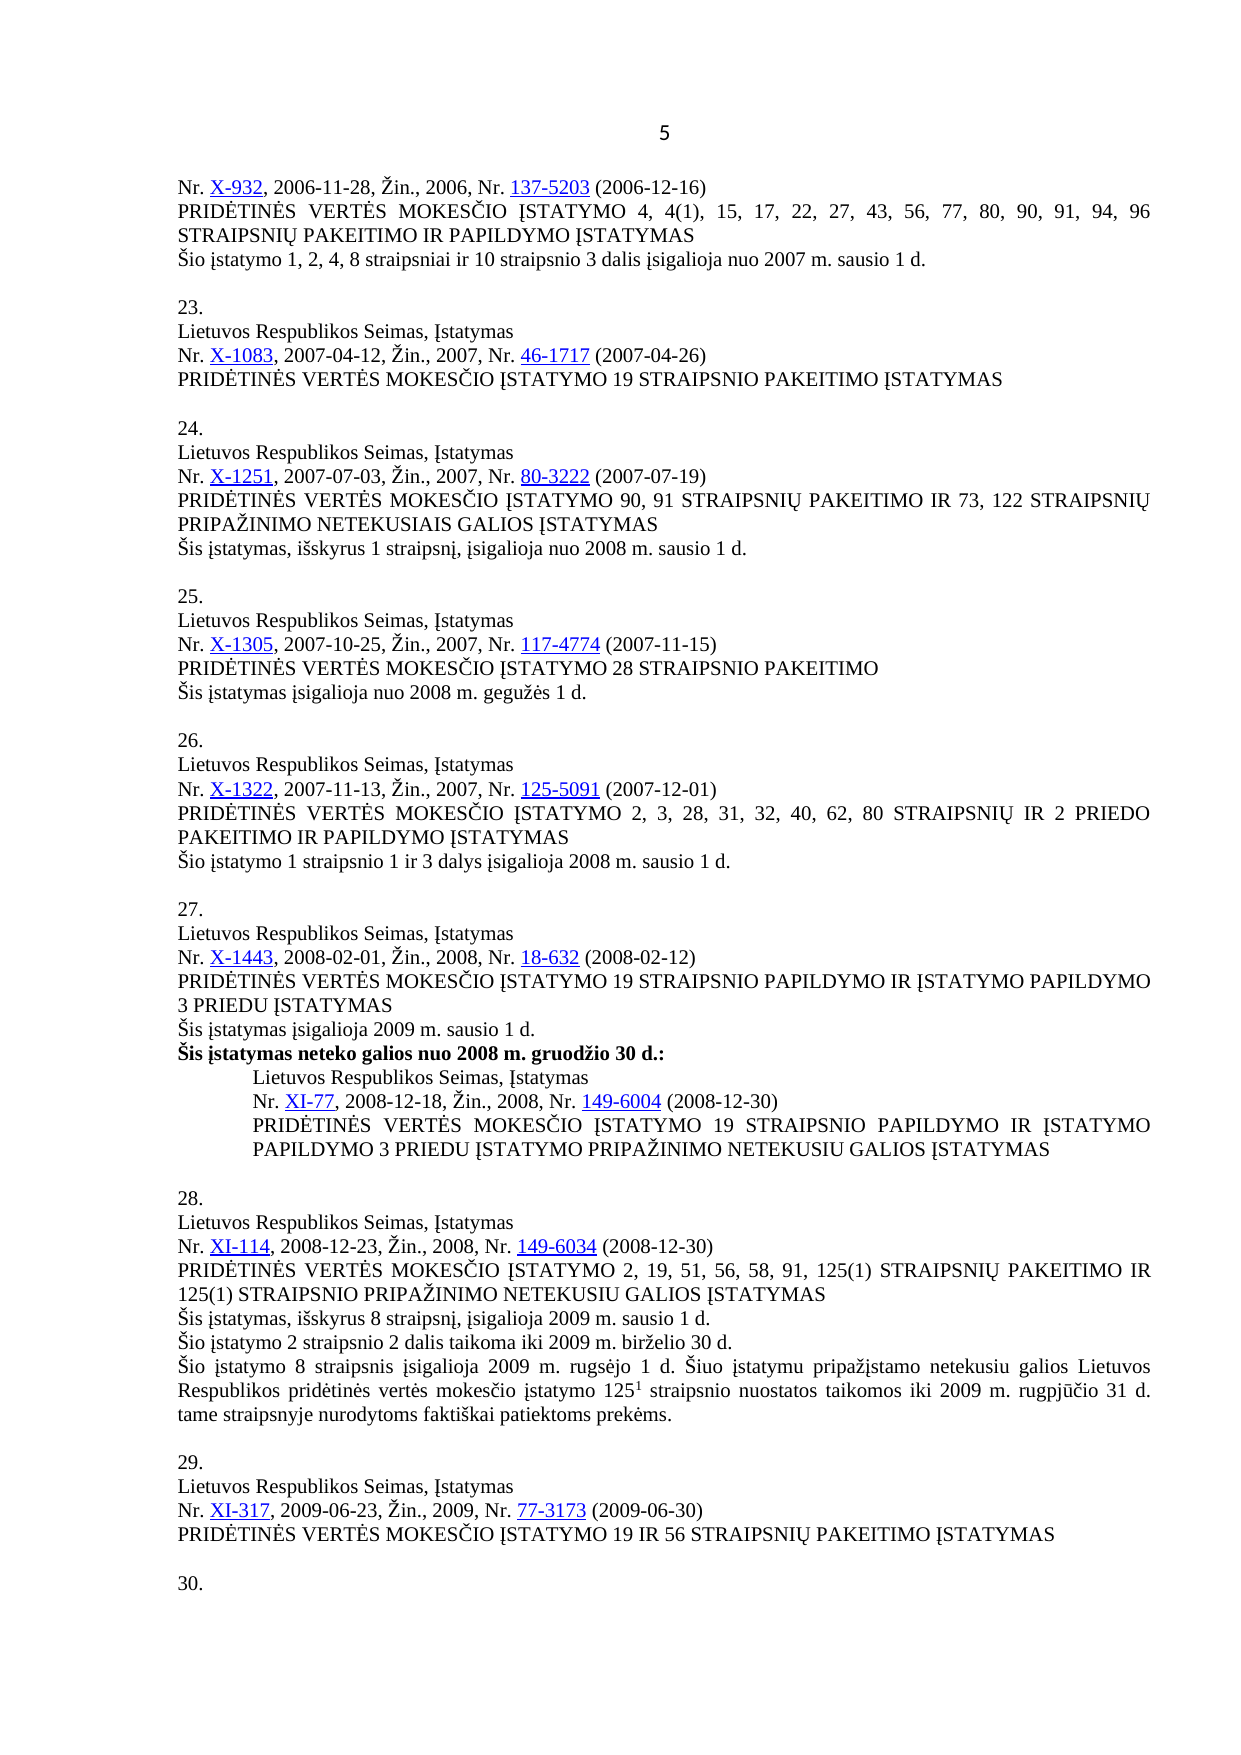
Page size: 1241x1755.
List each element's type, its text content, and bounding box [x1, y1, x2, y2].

text PRIDĖTINĖS VERTĖS MOKESČIO ĮSTATYMO 19 STRAIPSNIO PAPILDYMO IR ĮSTATYMO PAPILDYMO 3 PRIEDU ĮSTATYMO PRIPAŽINIMO NETEKUSIU GALIOS ĮSTATYMAS [252, 1113, 1152, 1161]
text Nr. X-1083, 2007-04-12, Žin., 2007, Nr. 46-1717 (2007-04-26) [177, 343, 1152, 367]
text Lietuvos Respublikos Seimas, Įstatymas [177, 1065, 1152, 1089]
text Lietuvos Respublikos Seimas, Įstatymas [177, 1474, 1152, 1498]
text Nr. X-932, 2006-11-28, Žin., 2006, Nr. 137-5203 (2006-12-16) [177, 175, 1152, 199]
text PRIDĖTINĖS VERTĖS MOKESČIO ĮSTATYMO 2, 19, 51, 56, 58, 91, 125(1) STRAIPSNIŲ PAKEITIMO IR 125(1) STRAIPSNIO PRIPAŽINIMO NETEKUSIU GALIOS ĮSTATYMAS [177, 1258, 1152, 1306]
text Šio įstatymo 2 straipsnio 2 dalis taikoma iki 2009 m. birželio 30 d. [177, 1330, 1152, 1354]
text Lietuvos Respublikos Seimas, Įstatymas [177, 608, 1152, 632]
text Lietuvos Respublikos Seimas, Įstatymas [177, 752, 1152, 776]
text Šis įstatymas, išskyrus 8 straipsnį, įsigalioja 2009 m. sausio 1 d. [177, 1306, 1152, 1330]
text Šis įstatymas įsigalioja nuo 2008 m. gegužės 1 d. [177, 680, 1152, 704]
text 25. [177, 584, 1152, 608]
text 29. [177, 1450, 1152, 1474]
text 28. [177, 1186, 1152, 1209]
text Lietuvos Respublikos Seimas, Įstatymas [177, 1209, 1152, 1234]
text PRIDĖTINĖS VERTĖS MOKESČIO ĮSTATYMO 90, 91 STRAIPSNIŲ PAKEITIMO IR 73, 122 STRAIPSNIŲ PRIPAŽINIMO NETEKUSIAIS GALIOS ĮSTATYMAS [177, 488, 1152, 536]
text Lietuvos Respublikos Seimas, Įstatymas [177, 439, 1152, 464]
text Nr. XI-77, 2008-12-18, Žin., 2008, Nr. 149-6004 (2008-12-30) [177, 1089, 1152, 1113]
text PRIDĖTINĖS VERTĖS MOKESČIO ĮSTATYMO 28 STRAIPSNIO PAKEITIMO [177, 656, 1152, 680]
text Šis įstatymas įsigalioja 2009 m. sausio 1 d. [177, 1017, 1152, 1041]
text PRIDĖTINĖS VERTĖS MOKESČIO ĮSTATYMO 2, 3, 28, 31, 32, 40, 62, 80 STRAIPSNIŲ IR 2 PRIEDO PAKEITIMO IR PAPILDYMO ĮSTATYMAS [177, 801, 1152, 849]
text PRIDĖTINĖS VERTĖS MOKESČIO ĮSTATYMO 19 STRAIPSNIO PAKEITIMO ĮSTATYMAS [177, 367, 1152, 391]
text 27. [177, 897, 1152, 921]
text Lietuvos Respublikos Seimas, Įstatymas [177, 921, 1152, 945]
text Nr. X-1305, 2007-10-25, Žin., 2007, Nr. 117-4774 (2007-11-15) [177, 632, 1152, 656]
text Nr. XI-114, 2008-12-23, Žin., 2008, Nr. 149-6034 (2008-12-30) [177, 1234, 1152, 1258]
text Šis įstatymas neteko galios nuo 2008 m. gruodžio 30 d.: [177, 1041, 1152, 1065]
text Nr. X-1251, 2007-07-03, Žin., 2007, Nr. 80-3222 (2007-07-19) [177, 464, 1152, 488]
text Šio įstatymo 8 straipsnis įsigalioja 2009 m. rugsėjo 1 d. Šiuo įstatymu pripažįstamo netekusiu galios Lietuvos Respublikos pridėtinės vertės mokesčio įstatymo 1251 straipsnio nuostatos taikomos iki 2009 m. rugpjūčio 31 d. tame straipsnyje nurodytoms faktiškai patiektoms prekėms. [177, 1354, 1152, 1426]
text Šis įstatymas, išskyrus 1 straipsnį, įsigalioja nuo 2008 m. sausio 1 d. [177, 536, 1152, 560]
text Nr. X-1443, 2008-02-01, Žin., 2008, Nr. 18-632 (2008-02-12) [177, 945, 1152, 969]
text Šio įstatymo 1, 2, 4, 8 straipsniai ir 10 straipsnio 3 dalis įsigalioja nuo 2007 m. sausio 1 d. [177, 247, 1152, 271]
text PRIDĖTINĖS VERTĖS MOKESČIO ĮSTATYMO 4, 4(1), 15, 17, 22, 27, 43, 56, 77, 80, 90, 91, 94, 96 STRAIPSNIŲ PAKEITIMO IR PAPILDYMO ĮSTATYMAS [177, 199, 1152, 247]
text PRIDĖTINĖS VERTĖS MOKESČIO ĮSTATYMO 19 STRAIPSNIO PAPILDYMO IR ĮSTATYMO PAPILDYMO 3 PRIEDU ĮSTATYMAS [177, 969, 1152, 1017]
text 26. [177, 728, 1152, 752]
text Nr. X-1322, 2007-11-13, Žin., 2007, Nr. 125-5091 (2007-12-01) [177, 776, 1152, 801]
text PRIDĖTINĖS VERTĖS MOKESČIO ĮSTATYMO 19 IR 56 STRAIPSNIŲ PAKEITIMO ĮSTATYMAS [177, 1522, 1152, 1546]
text 24. [177, 416, 1152, 439]
text Lietuvos Respublikos Seimas, Įstatymas [177, 319, 1152, 343]
text Nr. XI-317, 2009-06-23, Žin., 2009, Nr. 77-3173 (2009-06-30) [177, 1498, 1152, 1522]
text 23. [177, 295, 1152, 319]
text 30. [177, 1571, 1152, 1594]
text Šio įstatymo 1 straipsnio 1 ir 3 dalys įsigalioja 2008 m. sausio 1 d. [177, 849, 1152, 873]
